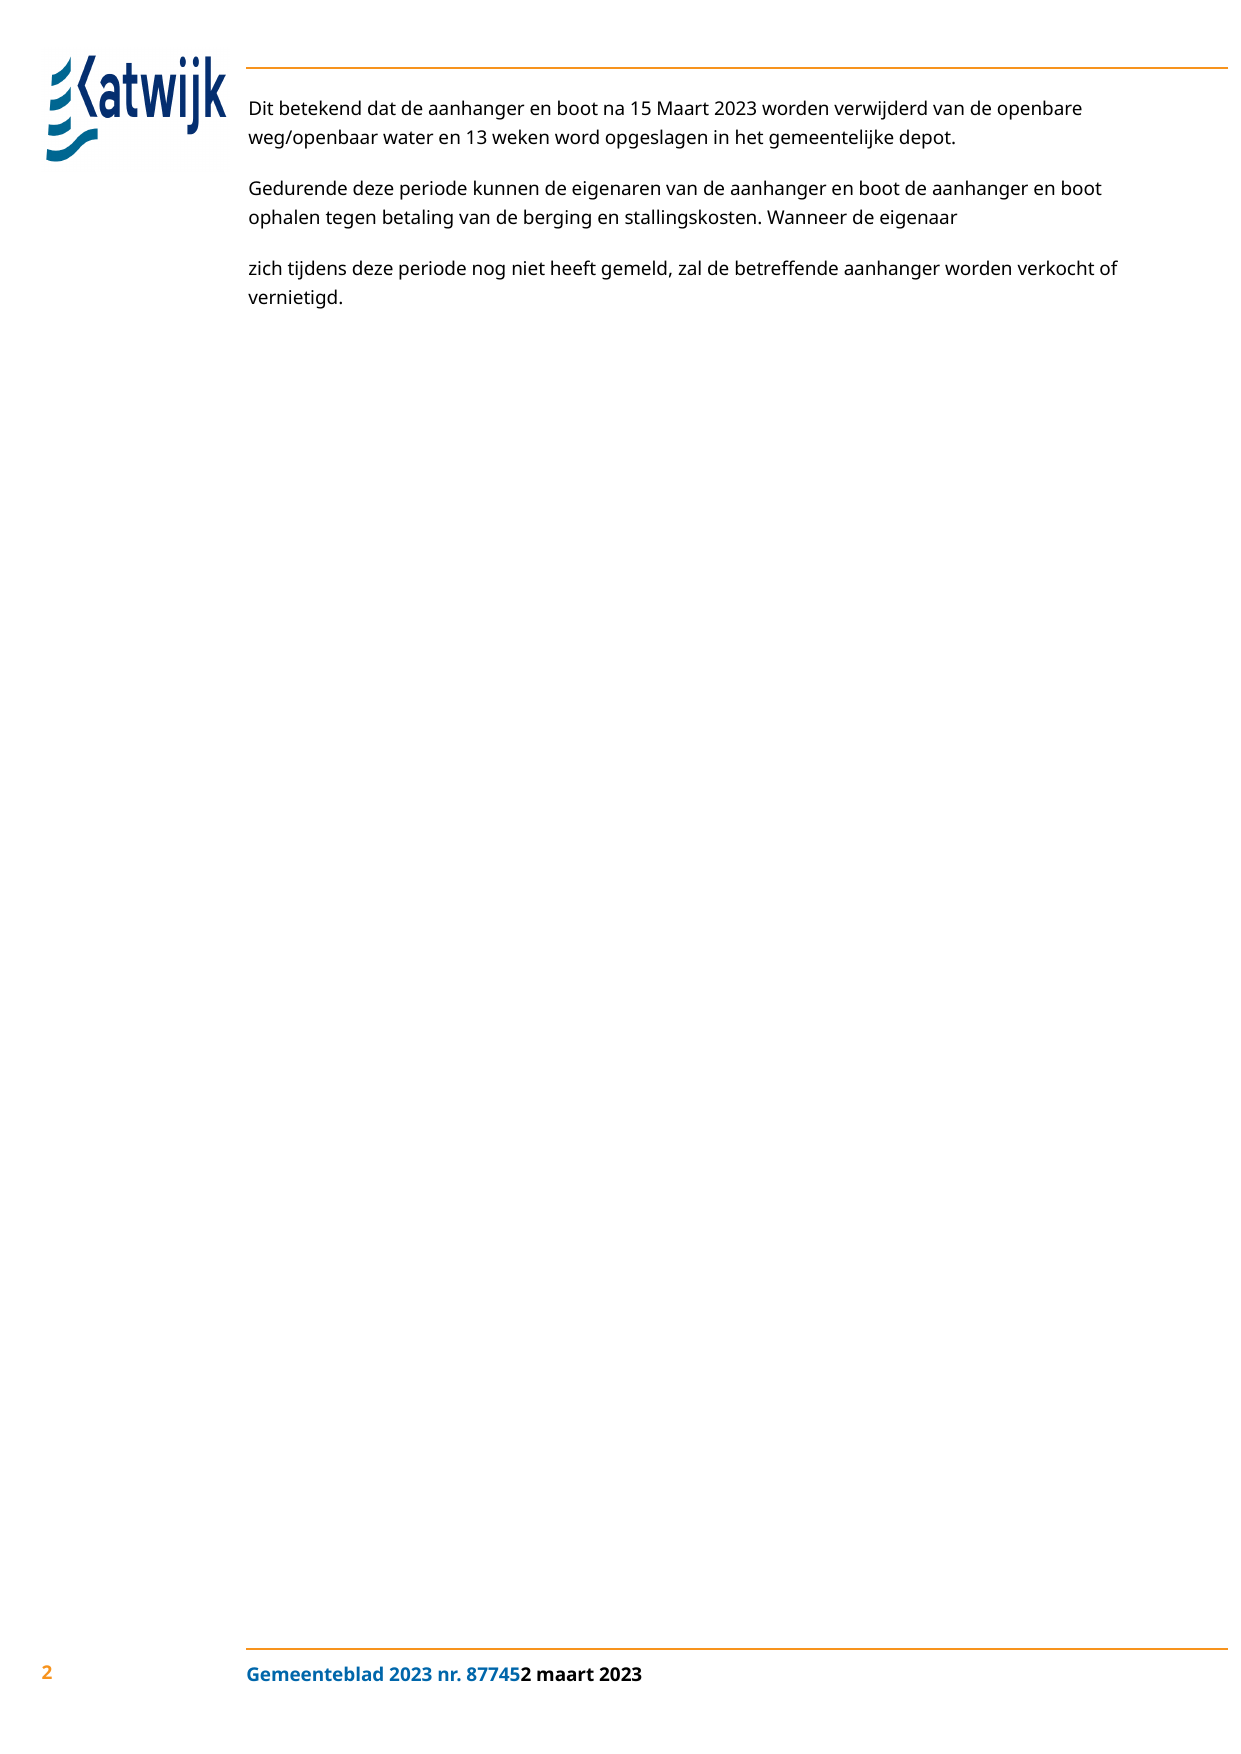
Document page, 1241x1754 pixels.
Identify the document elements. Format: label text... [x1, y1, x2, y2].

text Dit betekend dat de aanhanger en boot na 15 Maart 2023 worden verwijderd van de openbare weg/openbaar water en 13 weken word opgeslagen in het gemeentelijke depot. [248, 95, 1152, 150]
text Gedurende deze periode kunnen de eigenaren van de aanhanger en boot de aanhanger en boot ophalen tegen betaling van de berging en stallingskosten. Wanneer de eigenaar [248, 175, 1152, 230]
text zich tijdens deze periode nog niet heeft gemeld, zal de betreffende aanhanger worden verkocht of vernietigd. [248, 255, 1152, 310]
picture [41, 47, 231, 172]
